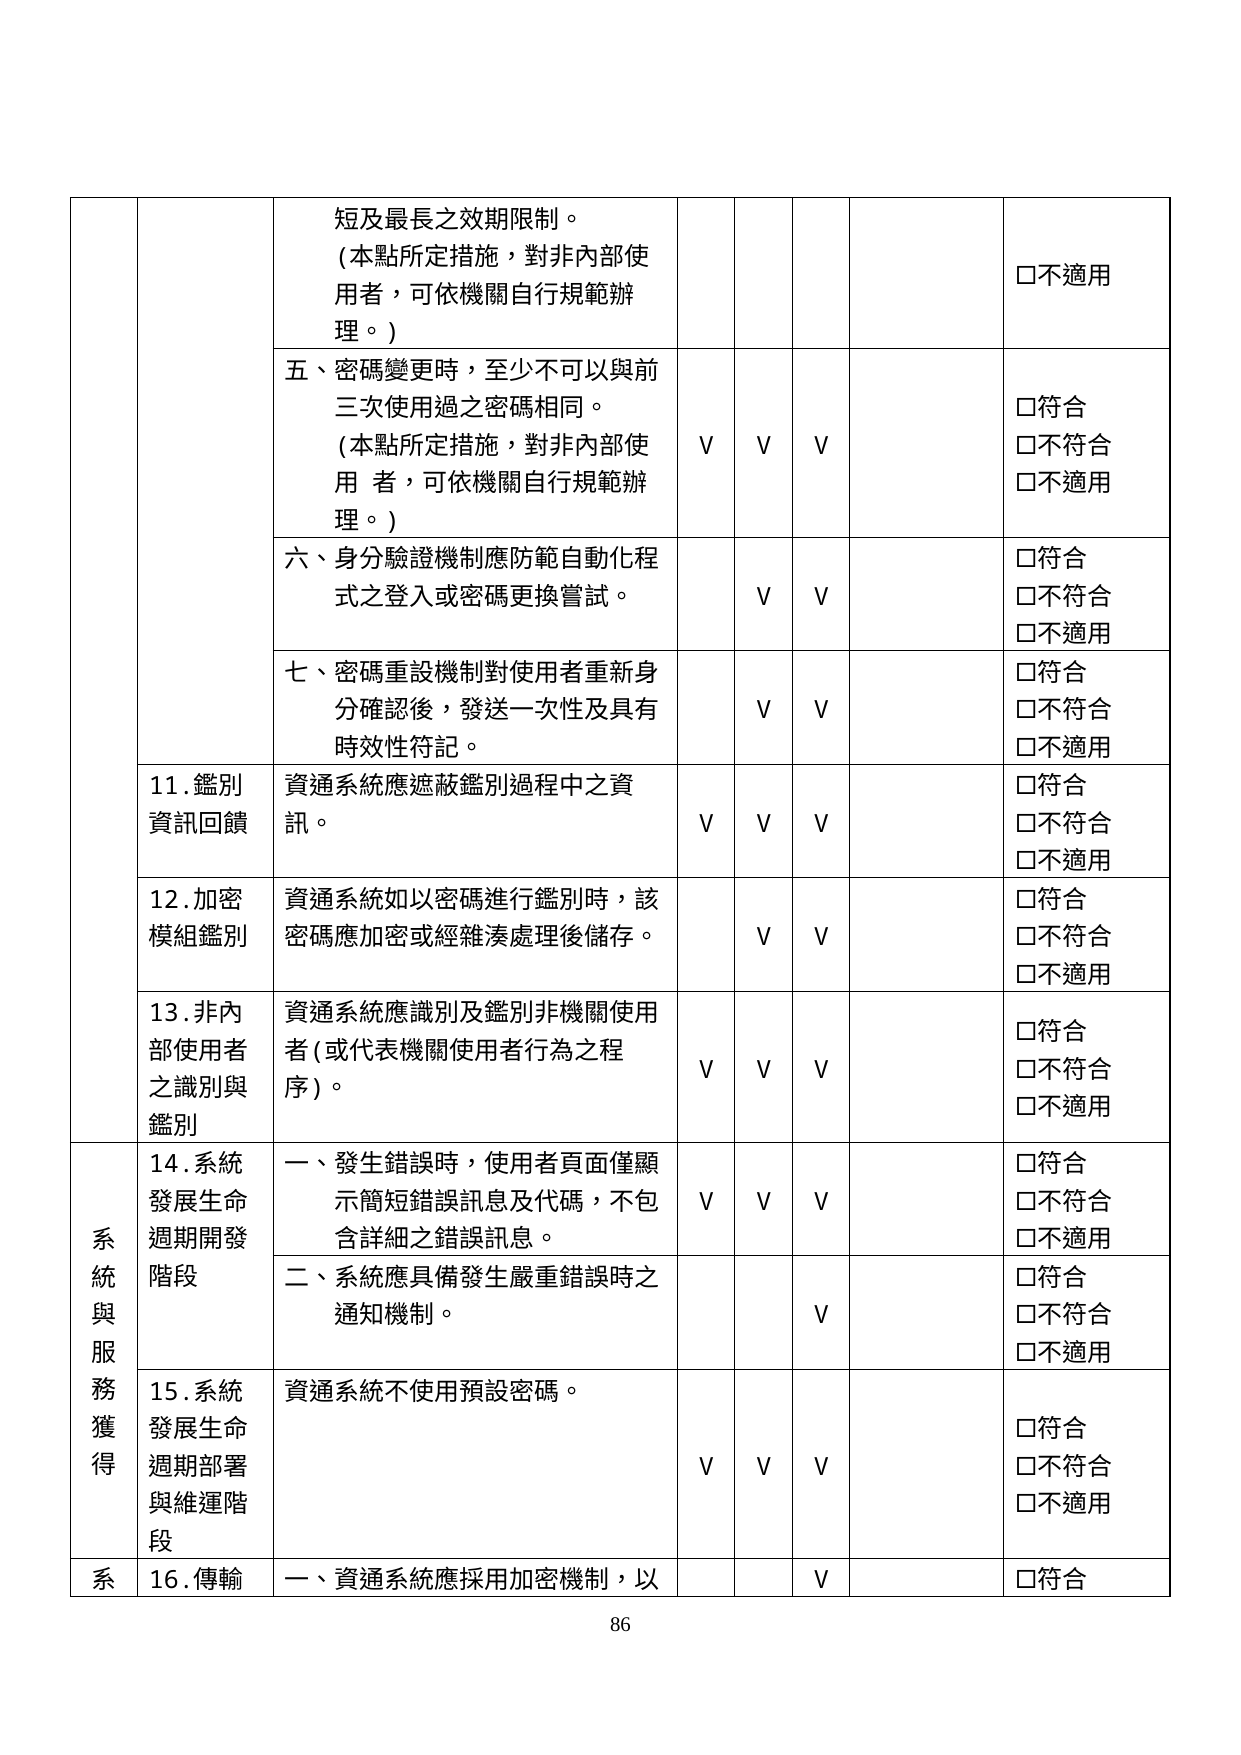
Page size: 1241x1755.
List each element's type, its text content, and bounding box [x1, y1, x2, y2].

table_cell 系統應具備發生嚴重錯誤時之通知機制。 [274, 1256, 677, 1369]
table_cell 16.傳輸 [138, 1559, 273, 1596]
table_cell V [793, 651, 849, 764]
table_cell 14.系統發展生命週期開發階段 [138, 1143, 273, 1369]
table_cell 符合 不符合 不適用 [1004, 878, 1169, 991]
table_cell 符合 不符合 不適用 [1004, 992, 1169, 1142]
table_cell V [793, 878, 849, 991]
table_cell V [678, 349, 734, 537]
table_cell [678, 1559, 734, 1596]
table_cell [850, 538, 1003, 650]
table_cell V [735, 878, 792, 991]
table_cell [735, 1559, 792, 1596]
table_cell [850, 992, 1003, 1142]
table_cell V [793, 765, 849, 877]
table_cell 符合 不符合 不適用 [1004, 765, 1169, 877]
table_cell 身分驗證機制應防範自動化程式之登入或密碼更換嘗試。 [274, 538, 677, 650]
table_cell V [735, 651, 792, 764]
table_cell [850, 651, 1003, 764]
table_cell V [793, 349, 849, 537]
table_cell [71, 198, 137, 1142]
table_cell 符合 不符合 不適用 [1004, 349, 1169, 537]
table_cell [138, 198, 273, 764]
table_cell [735, 1256, 792, 1369]
table_cell V [793, 538, 849, 650]
table_cell 短及最長之效期限制。 (本點所定措施，對非內部使用者，可依機關自行規範辦理。) [274, 198, 677, 348]
table_cell V [793, 1559, 849, 1596]
table_cell [678, 651, 734, 764]
table_cell 符合 不符合 不適用 [1004, 538, 1169, 650]
table_cell V [735, 1370, 792, 1557]
table_cell 資通系統應遮蔽鑑別過程中之資訊。 [274, 765, 677, 877]
table_cell 11.鑑別資訊回饋 [138, 765, 273, 877]
table_cell [678, 1256, 734, 1369]
table_cell 15.系統發展生命週期部署與維運階段 [138, 1370, 273, 1557]
table_cell 不適用 [1004, 198, 1169, 348]
table_cell 12.加密模組鑑別 [138, 878, 273, 991]
table_cell [850, 1559, 1003, 1596]
table_cell V [678, 992, 734, 1142]
table_cell 資通系統應採用加密機制，以 [274, 1559, 677, 1596]
table_cell 資通系統如以密碼進行鑑別時，該密碼應加密或經雜湊處理後儲存。 [274, 878, 677, 991]
table_cell 符合 不符合 不適用 [1004, 1256, 1169, 1369]
table_cell V [793, 1256, 849, 1369]
table_cell V [735, 992, 792, 1142]
table_cell V [678, 1370, 734, 1557]
table_cell V [735, 349, 792, 537]
table_cell 系 [71, 1559, 137, 1596]
table_cell [850, 1256, 1003, 1369]
table_cell V [678, 765, 734, 877]
table_cell 符合 不符合 不適用 [1004, 651, 1169, 764]
table_cell [678, 198, 734, 348]
table_cell V [793, 992, 849, 1142]
table_cell 資通系統應識別及鑑別非機關使用者(或代表機關使用者行為之程序)。 [274, 992, 677, 1142]
table_cell V [793, 1370, 849, 1557]
table_cell 系統與服務獲得 [71, 1143, 137, 1557]
table_cell V [735, 1143, 792, 1255]
table_cell [850, 878, 1003, 991]
table_cell 符合 [1004, 1559, 1169, 1596]
table_cell [678, 878, 734, 991]
table_cell [793, 198, 849, 348]
table_cell V [678, 1143, 734, 1255]
table_cell V [735, 538, 792, 650]
table_cell [850, 1370, 1003, 1557]
table_cell 13.非內部使用者之識別與鑑別 [138, 992, 273, 1142]
table_cell 符合 不符合 不適用 [1004, 1143, 1169, 1255]
table_cell [850, 765, 1003, 877]
table_cell 資通系統不使用預設密碼。 [274, 1370, 677, 1557]
table_cell 密碼重設機制對使用者重新身分確認後，發送一次性及具有時效性符記。 [274, 651, 677, 764]
table_cell 符合 不符合 不適用 [1004, 1370, 1169, 1557]
table_cell [735, 198, 792, 348]
table_cell V [735, 765, 792, 877]
table_cell [850, 1143, 1003, 1255]
table_cell [678, 538, 734, 650]
table_cell V [793, 1143, 849, 1255]
table_cell [850, 349, 1003, 537]
table_cell 密碼變更時，至少不可以與前三次使用過之密碼相同。 (本點所定措施，對非內部使用 者，可依機關自行規範辦理。) [274, 349, 677, 537]
table_cell [850, 198, 1003, 348]
table_cell 發生錯誤時，使用者頁面僅顯示簡短錯誤訊息及代碼，不包含詳細之錯誤訊息。 [274, 1143, 677, 1255]
